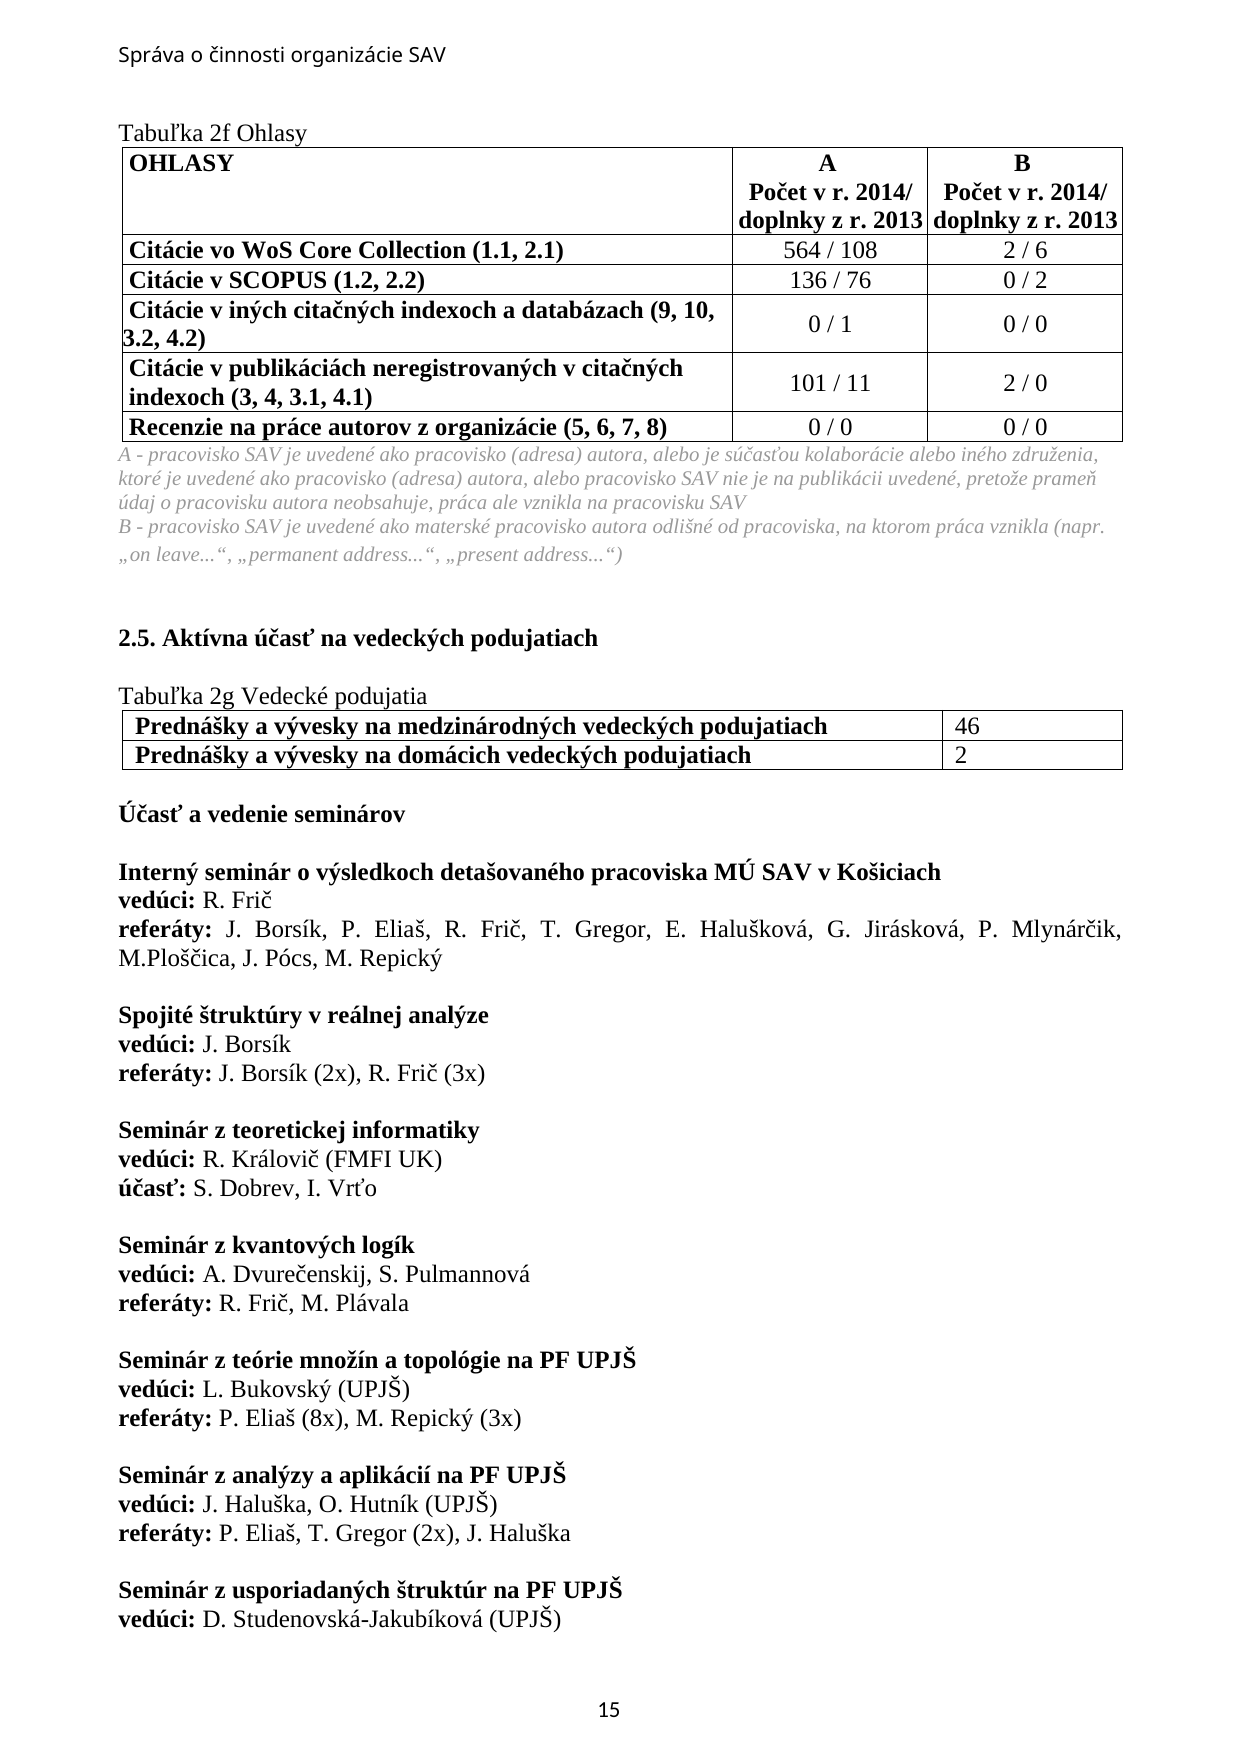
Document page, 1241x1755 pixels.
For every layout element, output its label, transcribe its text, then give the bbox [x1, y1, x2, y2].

text referáty: P. Eliaš (8x), M. Repický (3x) [118, 1403, 1122, 1432]
text Seminár z teoretickej informatiky [118, 1115, 1122, 1144]
table_cell 101 / 11 [733, 353, 927, 411]
table_header Prednášky a vývesky na medzinárodných vedeckých podujatiach [123, 711, 942, 739]
table_cell 0 / 2 [928, 265, 1122, 294]
text vedúci: A. Dvurečenskij, S. Pulmannová [118, 1259, 1122, 1288]
text účasť: S. Dobrev, I. Vrťo [118, 1173, 1122, 1202]
text vedúci: J. Borsík [118, 1029, 1122, 1058]
table_cell 136 / 76 [733, 265, 927, 294]
text vedúci: R. Frič [118, 885, 1122, 914]
text referáty: P. Eliaš, T. Gregor (2x), J. Haluška [118, 1518, 1122, 1547]
table_cell 2 / 6 [928, 235, 1122, 264]
text Spojité štruktúry v reálnej analýze [118, 1000, 1122, 1029]
text Seminár z teórie množín a topológie na PF UPJŠ [118, 1345, 1122, 1374]
table_cell Citácie vo WoS Core Collection (1.1, 2.1) [123, 235, 732, 264]
text 2.5. Aktívna účasť na vedeckých podujatiach [118, 623, 1122, 652]
text referáty: J. Borsík (2x), R. Frič (3x) [118, 1058, 1122, 1087]
text Tabuľka 2g Vedecké podujatia [118, 681, 1122, 710]
text Účasť a vedenie seminárov [118, 799, 1122, 828]
table_cell 0 / 0 [928, 412, 1122, 441]
text Tabuľka 2f Ohlasy [118, 118, 1122, 147]
text vedúci: D. Studenovská-Jakubíková (UPJŠ) [118, 1604, 1122, 1633]
table_header B Počet v r. 2014/ doplnky z r. 2013 [928, 148, 1122, 234]
table_cell Citácie v iných citačných indexoch a databázach (9, 10, 3.2, 4.2) [123, 295, 732, 352]
text Seminár z kvantových logík [118, 1230, 1122, 1259]
table_cell Citácie v publikáciách neregistrovaných v citačných indexoch (3, 4, 3.1, 4.1) [123, 353, 732, 411]
text A - pracovisko SAV je uvedené ako pracovisko (adresa) autora, alebo je súčasťou kolaborácie alebo iného združenia, ktoré je uvedené ako pracovisko (adresa) autora, alebo pracovisko SAV nie je na publikácii uvedené, pretože prameň údaj o pracovisku autora neobsahuje, práca ale vznikla na pracovisku SAV B - pracovisko SAV je uvedené ako materské pracovisko autora odlišné od pracoviska, na ktorom práca vznikla (napr. „on leave...“, „permanent address...“, „present address...“) [118, 442, 1122, 623]
table_cell Recenzie na práce autorov z organizácie (5, 6, 7, 8) [123, 412, 732, 441]
text Seminár z analýzy a aplikácií na PF UPJŠ [118, 1460, 1122, 1489]
table_cell 0 / 0 [733, 412, 927, 441]
text Interný seminár o výsledkoch detašovaného pracoviska MÚ SAV v Košiciach [118, 857, 1122, 885]
text referáty: J. Borsík, P. Eliaš, R. Frič, T. Gregor, E. Halušková, G. Jirásková, P. Mlynárčik, M.Ploščica, J. Pócs, M. Repický [118, 914, 1122, 972]
table_cell 0 / 0 [928, 295, 1122, 352]
text Seminár z usporiadaných štruktúr na PF UPJŠ [118, 1575, 1122, 1604]
table_cell 2 [943, 741, 1122, 769]
table_header A Počet v r. 2014/ doplnky z r. 2013 [733, 148, 927, 234]
text referáty: R. Frič, M. Plávala [118, 1288, 1122, 1317]
text vedúci: J. Haluška, O. Hutník (UPJŠ) [118, 1489, 1122, 1518]
table_header 46 [943, 711, 1122, 739]
text vedúci: R. Královič (FMFI UK) [118, 1144, 1122, 1173]
text vedúci: L. Bukovský (UPJŠ) [118, 1374, 1122, 1403]
table_cell Prednášky a vývesky na domácich vedeckých podujatiach [123, 741, 942, 769]
table_cell 0 / 1 [733, 295, 927, 352]
table_header OHLASY [123, 148, 732, 234]
table_cell 564 / 108 [733, 235, 927, 264]
table_cell Citácie v SCOPUS (1.2, 2.2) [123, 265, 732, 294]
table_cell 2 / 0 [928, 353, 1122, 411]
